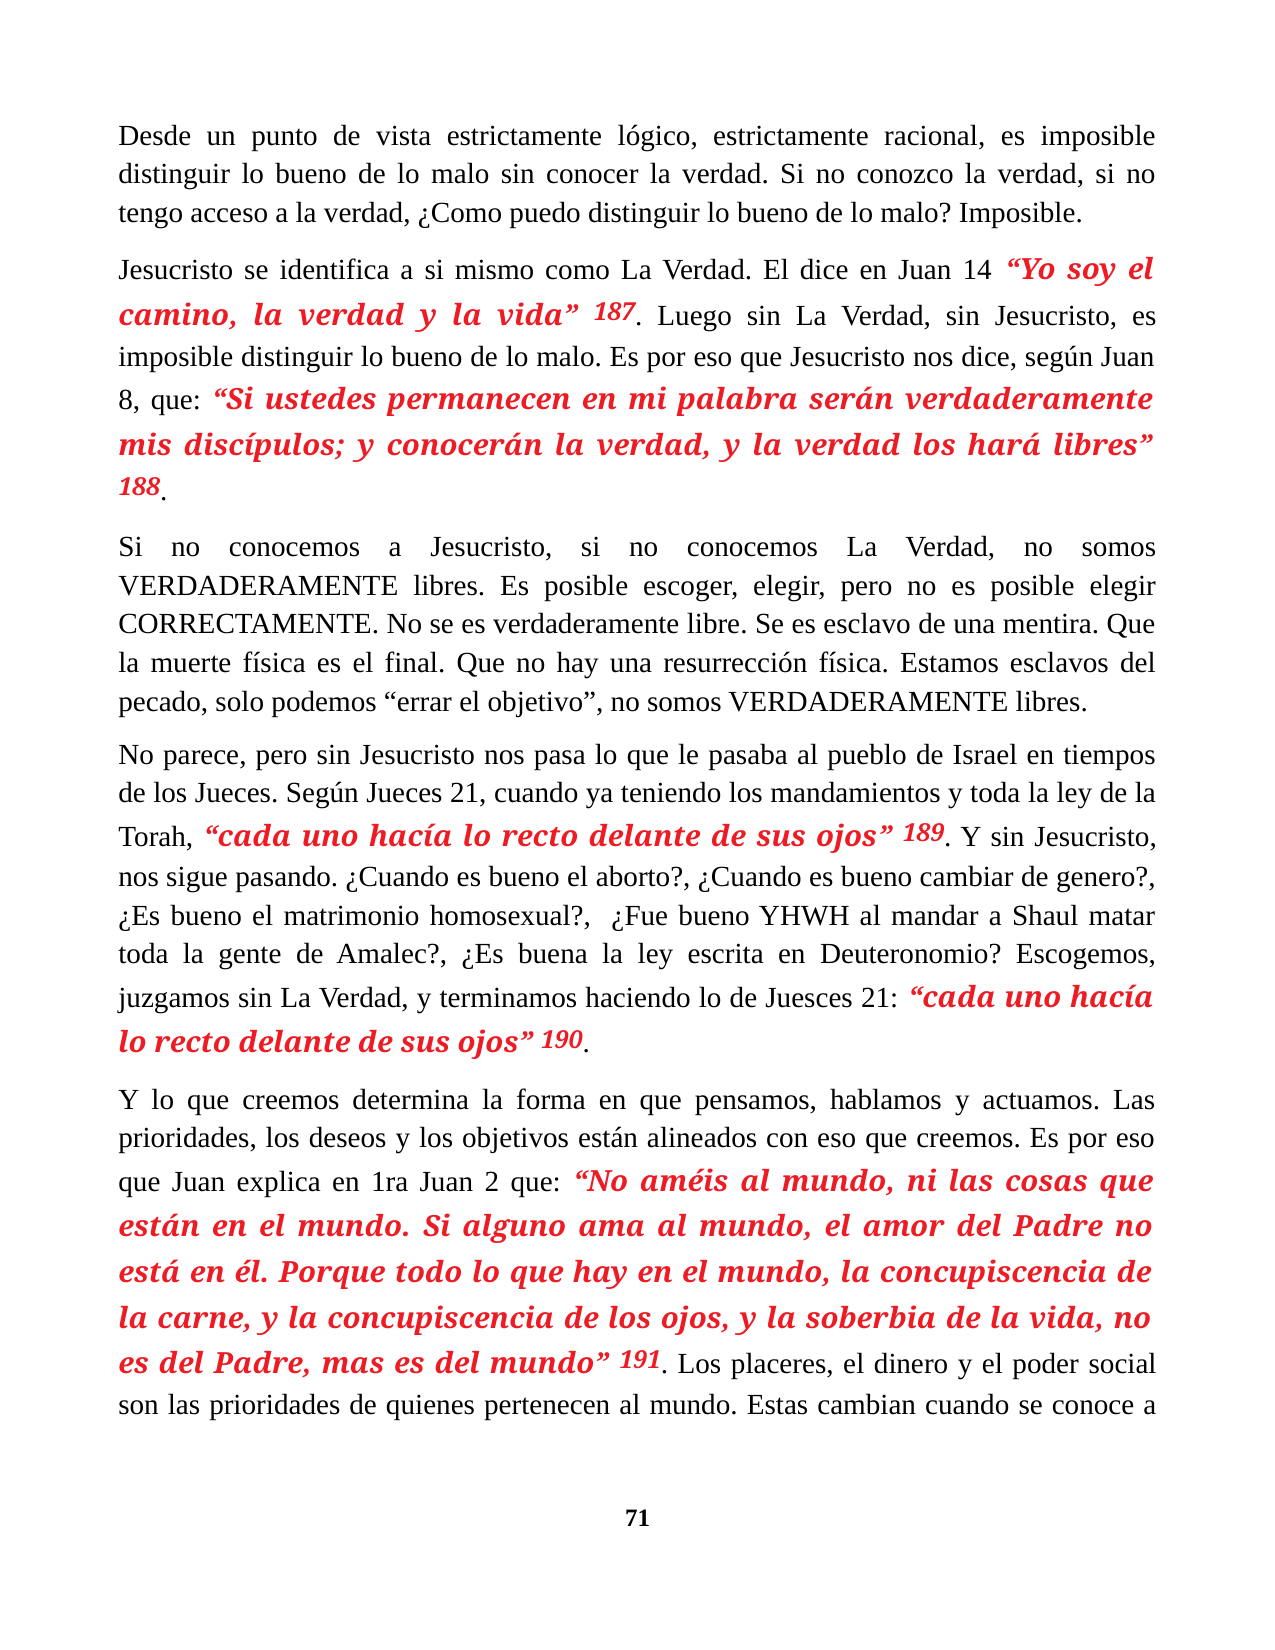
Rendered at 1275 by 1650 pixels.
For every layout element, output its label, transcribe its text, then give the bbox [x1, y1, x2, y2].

text Y lo que creemos determina la forma en que pensamos, hablamos y actuamos. Las prioridades, los deseos y los objetivos están alineados con eso que creemos. Es por eso que Juan explica en 1ra Juan 2 que: “No améis al mundo, ni las cosas que están en el mundo. Si alguno ama al mundo, el amor del Padre no está en él. Porque todo lo que hay en el mundo, la concupiscencia de la carne, y la concupiscencia de los ojos, y la soberbia de la vida, no es del Padre, mas es del mundo” . Los placeres, el dinero y el poder social son las prioridades de quienes pertenecen al mundo. Estas cambian cuando se conoce a [118, 1082, 1157, 1421]
text Si no conocemos a Jesucristo, si no conocemos La Verdad, no somos VERDADERAMENTE libres. Es posible escoger, elegir, pero no es posible elegir CORRECTAMENTE. No se es verdaderamente libre. Se es esclavo de una mentira. Que la muerte física es el final. Que no hay una resurrección física. Estamos esclavos del pecado, solo podemos “errar el objetivo”, no somos VERDADERAMENTE libres. [118, 529, 1157, 717]
text Jesucristo se identifica a si mismo como La Verdad. El dice en Juan 14 “Yo soy el camino, la verdad y la vida” . Luego sin La Verdad, sin Jesucristo, es imposible distinguir lo bueno de lo malo. Es por eso que Jesucristo nos dice, según Juan 8, que: “Si ustedes permanecen en mi palabra serán verdaderamente mis discípulos; y conocerán la verdad, y la verdad los hará libres” . [118, 248, 1157, 509]
text Desde un punto de vista estrictamente lógico, estrictamente racional, es imposible distinguir lo bueno de lo malo sin conocer la verdad. Si no conozco la verdad, si no tengo acceso a la verdad, ¿Como puedo distinguir lo bueno de lo malo? Imposible. [118, 118, 1157, 229]
text No parece, pero sin Jesucristo nos pasa lo que le pasaba al pueblo de Israel en tiempos de los Jueces. Según Jueces 21, cuando ya teniendo los mandamientos y toda la ley de la Torah, “cada uno hacía lo recto delante de sus ojos” . Y sin Jesucristo, nos sigue pasando. ¿Cuando es bueno el aborto?, ¿Cuando es bueno cambiar de genero?, ¿Es bueno el matrimonio homosexual?, ¿Fue bueno YHWH al mandar a Shaul matar toda la gente de Amalec?, ¿Es buena la ley escrita en Deuteronomio? Escogemos, juzgamos sin La Verdad, y terminamos haciendo lo de Juesces 21: “cada uno hacía lo recto delante de sus ojos” . [118, 737, 1157, 1061]
